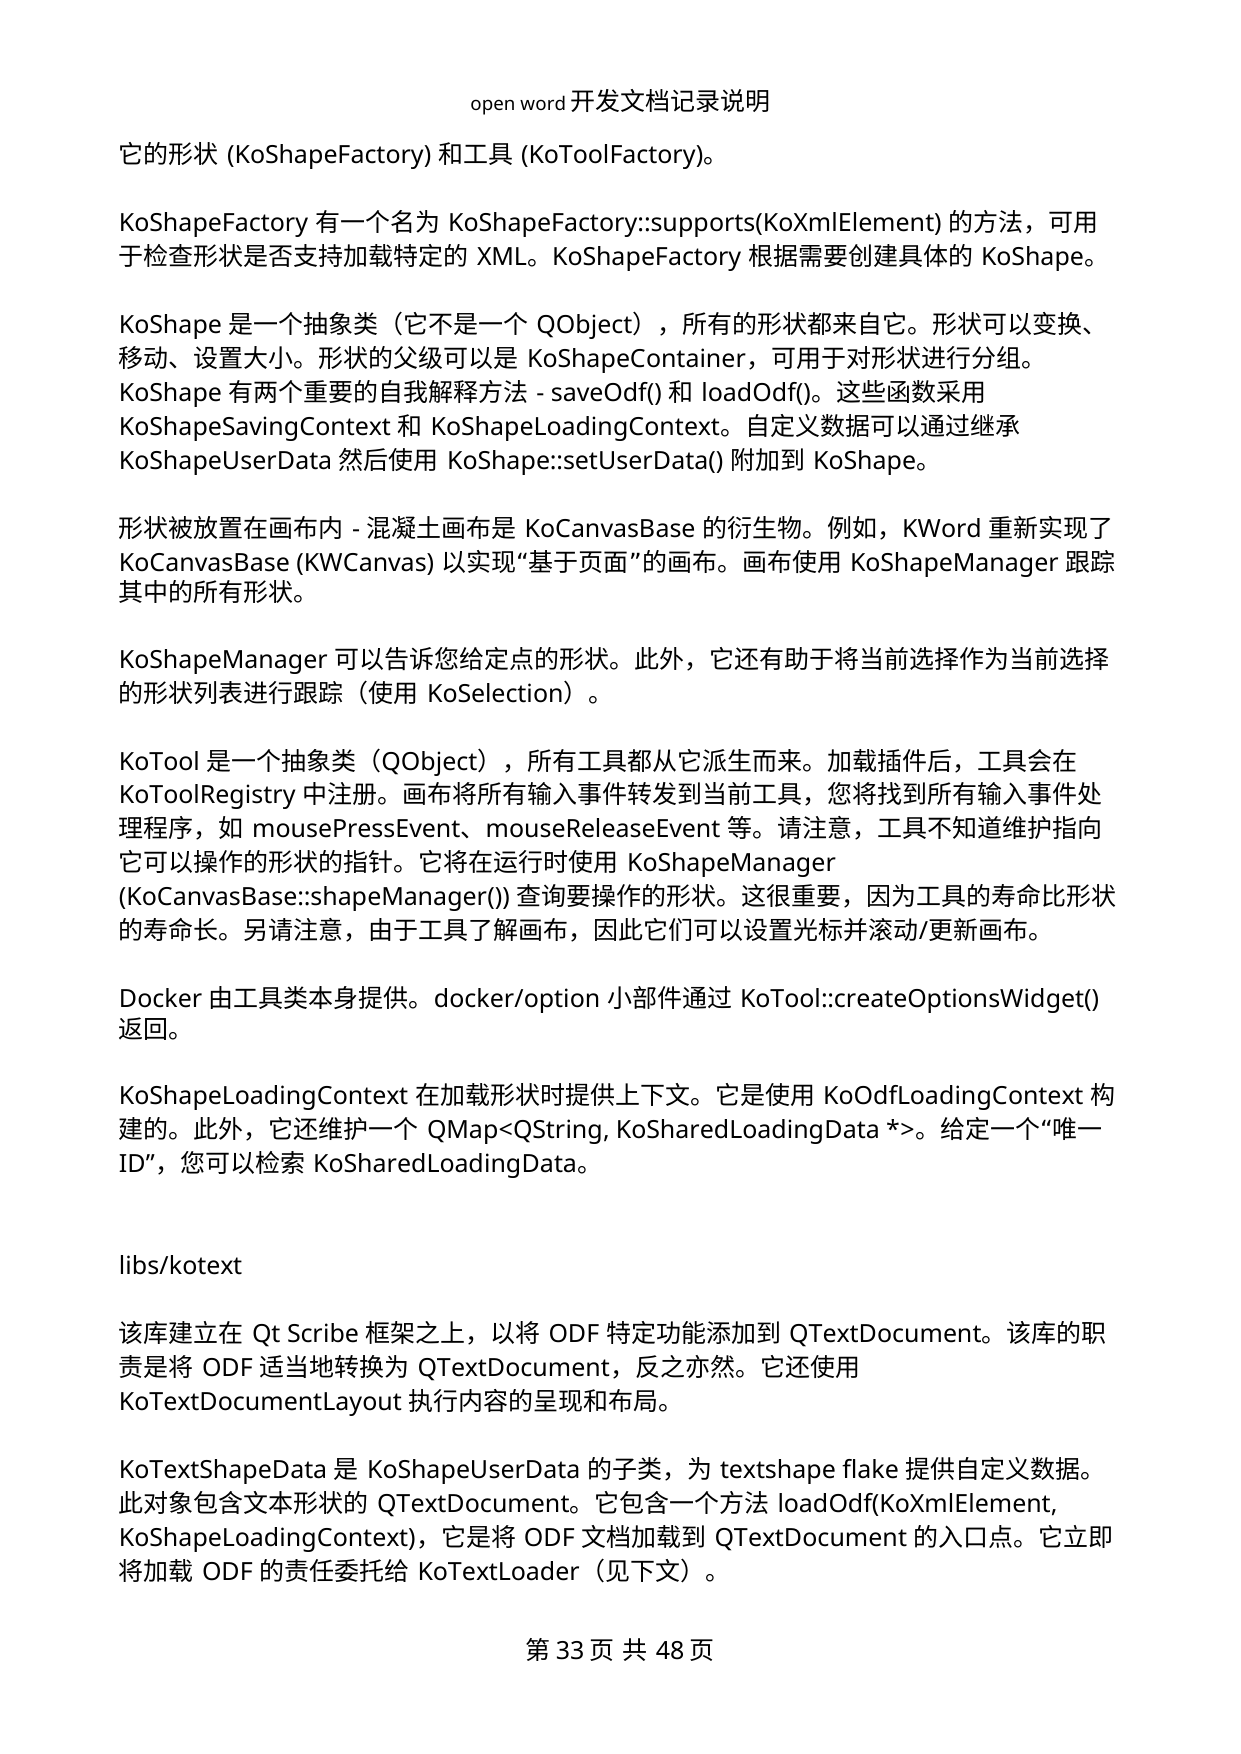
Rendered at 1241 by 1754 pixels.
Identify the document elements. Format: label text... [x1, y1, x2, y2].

text KoShapeManager 可以告诉您给定点的形状。此外，它还有助于将当前选择作为当前选择的形状列表进行跟踪（使用 KoSelection）。 [119, 642, 1121, 709]
text KoTextShapeData 是 KoShapeUserData 的子类，为 textshape flake 提供自定义数据。此对象包含文本形状的 QTextDocument。它包含一个方法 loadOdf(KoXmlElement, KoShapeLoadingContext)，它是将 ODF 文档加载到 QTextDocument 的入口点。它立即将加载 ODF 的责任委托给 KoTextLoader（见下文）。 [119, 1452, 1121, 1587]
text 该库建立在 Qt Scribe 框架之上，以将 ODF 特定功能添加到 QTextDocument。该库的职责是将 ODF 适当地转换为 QTextDocument，反之亦然。它还使用 KoTextDocumentLayout 执行内容的呈现和布局。 [119, 1316, 1121, 1418]
text KoShape 是一个抽象类（它不是一个 QObject），所有的形状都来自它。形状可以变换、移动、设置大小。形状的父级可以是 KoShapeContainer，可用于对形状进行分组。KoShape 有两个重要的自我解释方法 - saveOdf() 和 loadOdf()。这些函数采用 KoShapeSavingContext 和 KoShapeLoadingContext。自定义数据可以通过继承 KoShapeUserData 然后使用 KoShape::setUserData() 附加到 KoShape。 [119, 307, 1121, 477]
text KoShapeLoadingContext 在加载形状时提供上下文。它是使用 KoOdfLoadingContext 构建的。此外，它还维护一个 QMap<QString, KoSharedLoadingData *>。给定一个“唯一 ID”，您可以检索 KoSharedLoadingData。 [119, 1078, 1121, 1180]
text 形状被放置在画布内 - 混凝土画布是 KoCanvasBase 的衍生物。例如，KWord 重新实现了 KoCanvasBase (KWCanvas) 以实现“基于页面”的画布。画布使用 KoShapeManager 跟踪其中的所有形状。 [119, 511, 1121, 608]
text KoTool 是一个抽象类（QObject），所有工具都从它派生而来。加载插件后，工具会在 KoToolRegistry 中注册。画布将所有输入事件转发到当前工具，您将找到所有输入事件处理程序，如 mousePressEvent、mouseReleaseEvent 等。请注意，工具不知道维护指向它可以操作的形状的指针。它将在运行时使用 KoShapeManager (KoCanvasBase::shapeManager()) 查询要操作的形状。这很重要，因为工具的寿命比形状的寿命长。另请注意，由于工具了解画布，因此它们可以设置光标并滚动/更新画布。 [119, 743, 1121, 947]
text libs/kotext [119, 1248, 1121, 1282]
text KoShapeFactory 有一个名为 KoShapeFactory::supports(KoXmlElement) 的方法，可用于检查形状是否支持加载特定的 XML。KoShapeFactory 根据需要创建具体的 KoShape。 [119, 205, 1121, 273]
text Docker 由工具类本身提供。docker/option 小部件通过 KoTool::createOptionsWidget() 返回。 [119, 981, 1121, 1044]
text 它的形状 (KoShapeFactory) 和工具 (KoToolFactory)。 [119, 137, 1121, 171]
